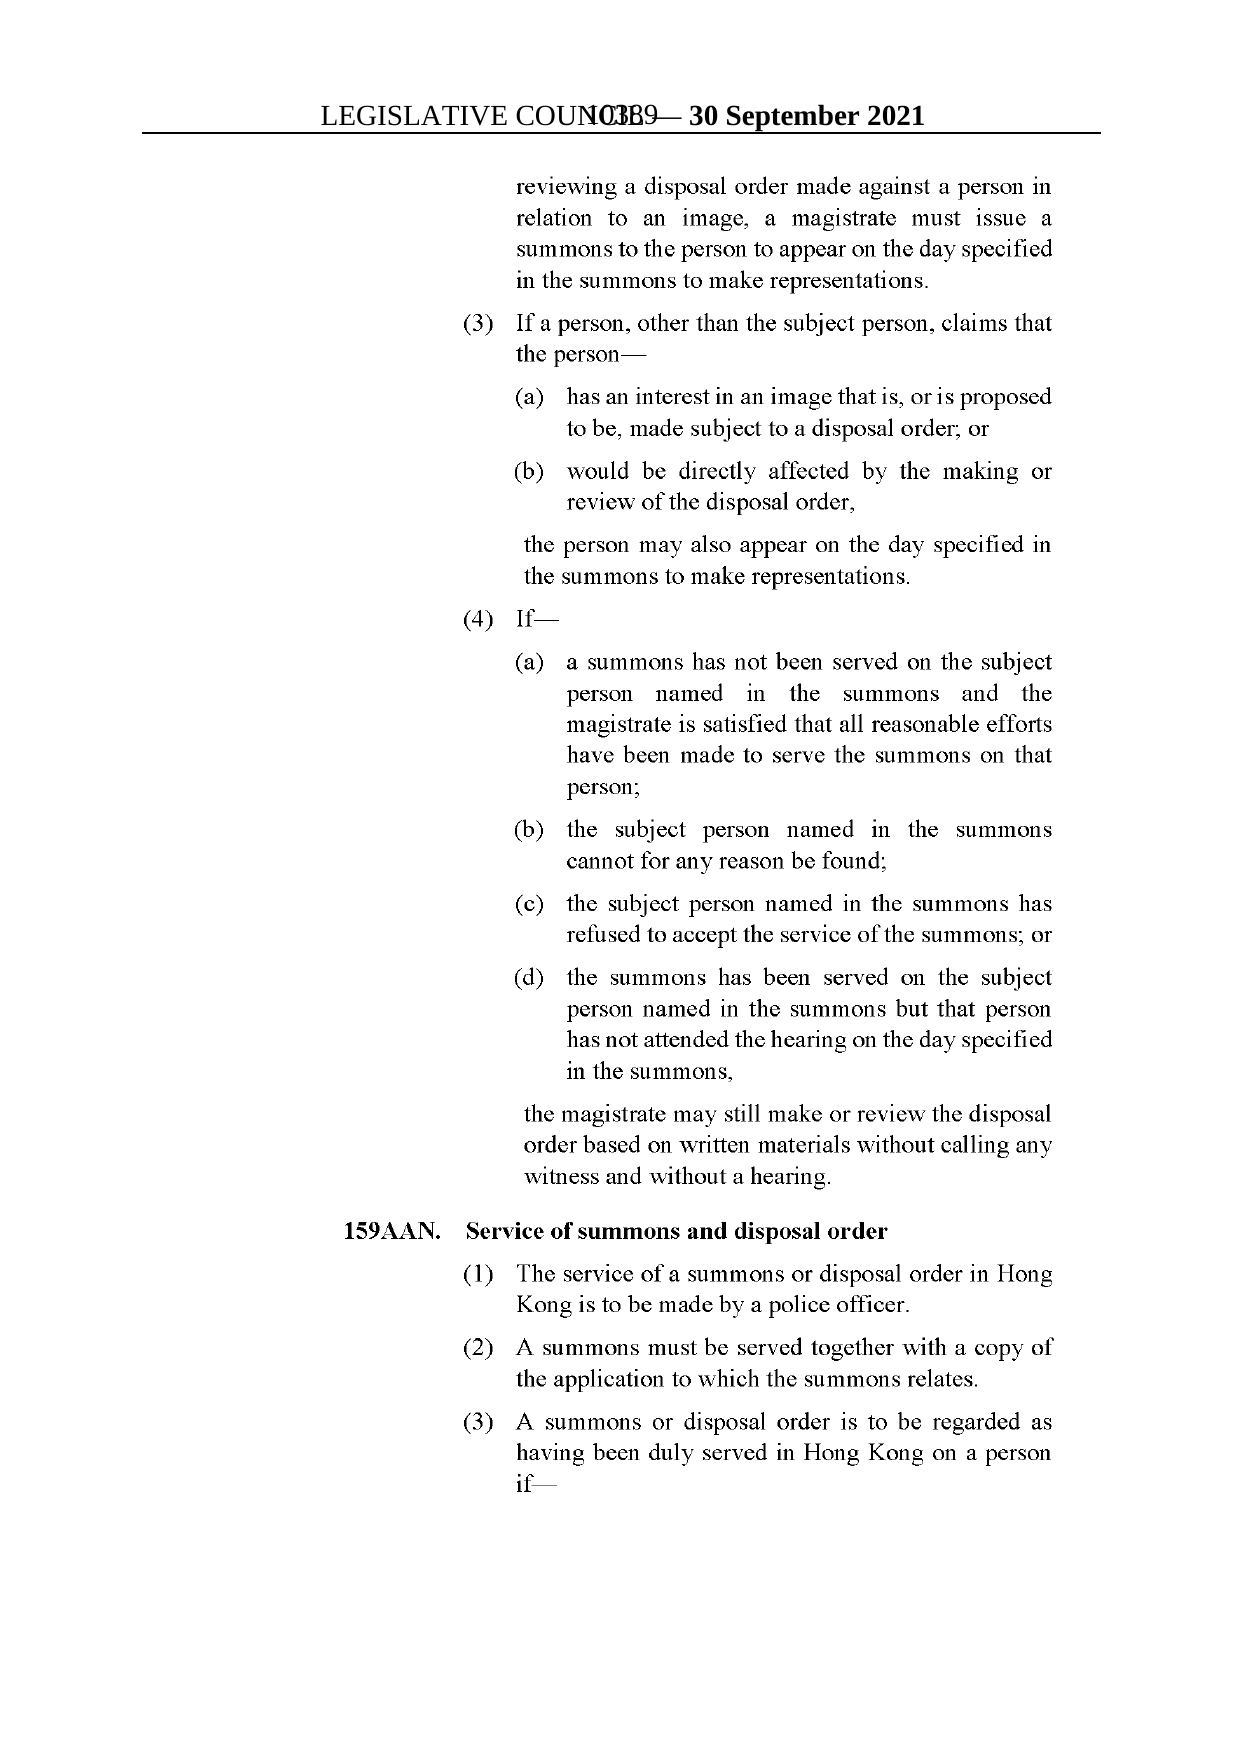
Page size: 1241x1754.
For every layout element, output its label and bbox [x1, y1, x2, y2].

picture [141, 173, 1057, 1497]
